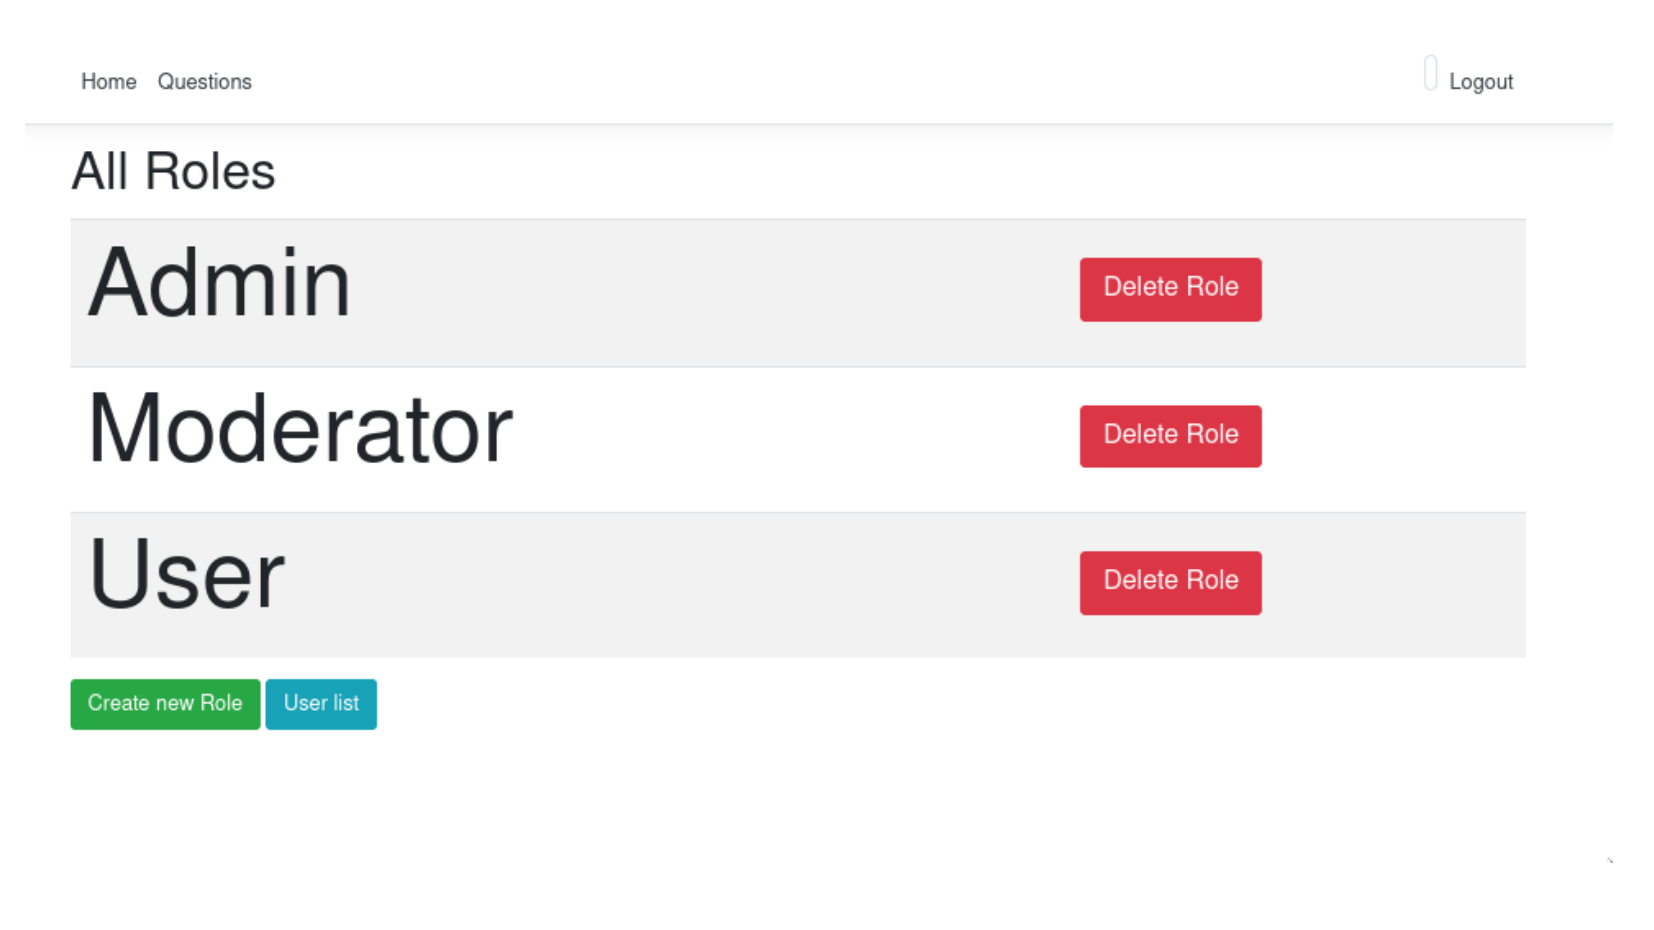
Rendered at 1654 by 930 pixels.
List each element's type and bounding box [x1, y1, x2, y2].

picture [25, 50, 1613, 863]
